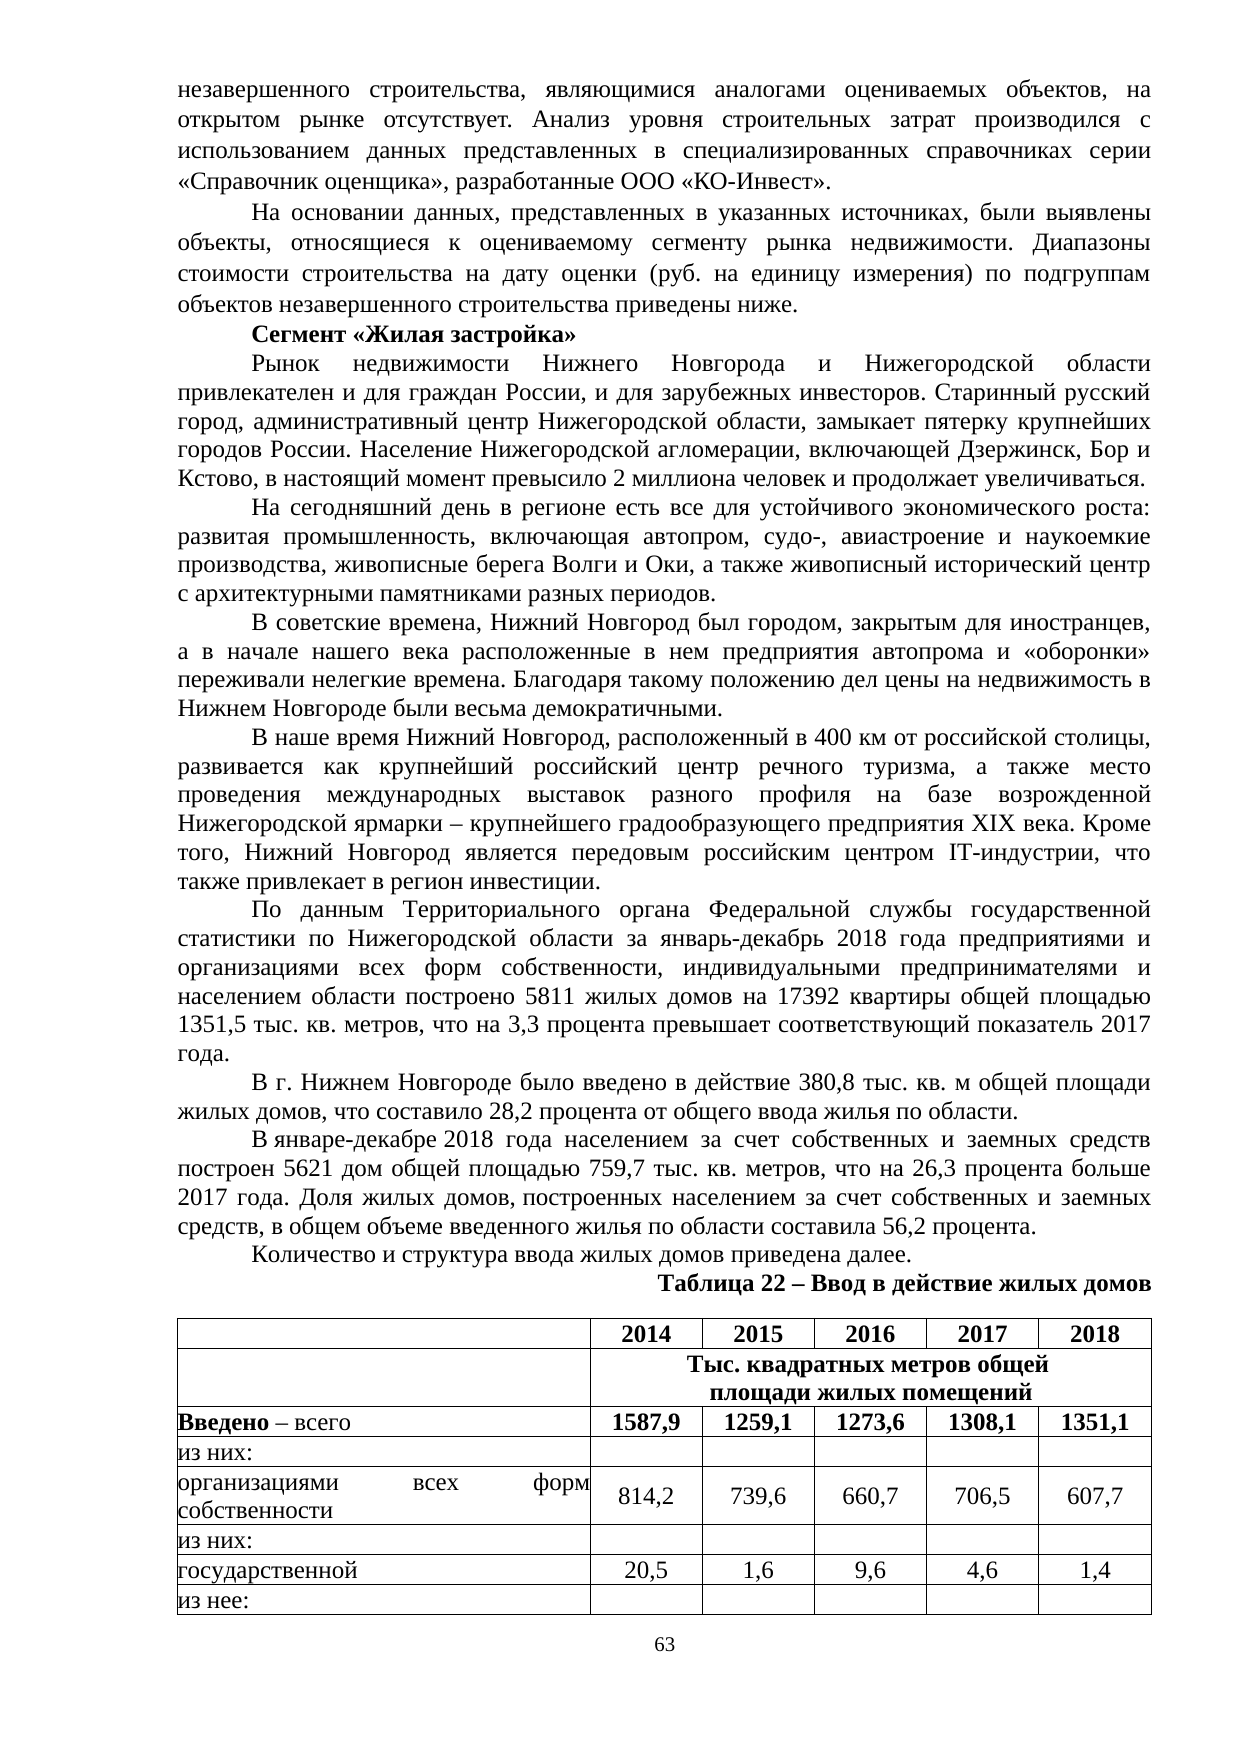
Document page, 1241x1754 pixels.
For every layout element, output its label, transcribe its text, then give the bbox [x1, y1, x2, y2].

text Таблица 22 – Ввод в действие жилых домов [177, 1268, 1152, 1297]
table_cell государственной [178, 1555, 590, 1584]
table_cell 20,5 [591, 1555, 702, 1584]
table_cell [591, 1585, 702, 1614]
text На сегодняшний день в регионе есть все для устойчивого экономического роста: развитая промышленность, включающая автопром, судо-, авиастроение и наукоемкие производства, живописные берега Волги и Оки, а также живописный исторический центр с архитектурными памятниками разных периодов. [177, 492, 1152, 607]
table_cell из них: [178, 1525, 590, 1554]
table_cell из них: [178, 1437, 590, 1466]
table_header 2017 [927, 1319, 1038, 1348]
table_header [178, 1319, 590, 1348]
table_cell 9,6 [815, 1555, 926, 1584]
table_cell [815, 1585, 926, 1614]
table_cell Введено – всего [178, 1407, 590, 1436]
table_cell [1039, 1437, 1151, 1466]
table_header 2018 [1039, 1319, 1151, 1348]
text На основании данных, представленных в указанных источниках, были выявлены объекты, относящиеся к оцениваемому сегменту рынка недвижимости. Диапазоны стоимости строительства на дату оценки (руб. на единицу измерения) по подгруппам объектов незавершенного строительства приведены ниже. [177, 197, 1152, 318]
table_cell 607,7 [1039, 1467, 1151, 1524]
table_cell [703, 1585, 814, 1614]
text Количество и структура ввода жилых домов приведена далее. [177, 1239, 1152, 1268]
table_cell 1259,1 [703, 1407, 814, 1436]
table_cell 814,2 [591, 1467, 702, 1524]
text В советские времена, Нижний Новгород был городом, закрытым для иностранцев, а в начале нашего века расположенные в нем предприятия автопрома и «оборонки» переживали нелегкие времена. Благодаря такому положению дел цены на недвижимость в Нижнем Новгороде были весьма демократичными. [177, 607, 1152, 722]
table_cell 706,5 [927, 1467, 1038, 1524]
text В г. Нижнем Новгороде было введено в действие 380,8 тыс. кв. м общей площади жилых домов, что составило 28,2 процента от общего ввода жилья по области. [177, 1067, 1152, 1124]
table_cell [927, 1585, 1038, 1614]
table_header 2016 [815, 1319, 926, 1348]
table_cell [815, 1437, 926, 1466]
table_header 2015 [703, 1319, 814, 1348]
table_cell [703, 1437, 814, 1466]
table_cell [815, 1525, 926, 1554]
table_cell 1351,1 [1039, 1407, 1151, 1436]
table_cell [1039, 1585, 1151, 1614]
table_cell [591, 1525, 702, 1554]
text Рынок недвижимости Нижнего Новгорода и Нижегородской области привлекателен и для граждан России, и для зарубежных инвесторов. Старинный русский город, административный центр Нижегородской области, замыкает пятерку крупнейших городов России. Население Нижегородской агломерации, включающей Дзержинск, Бор и Кстово, в настоящий момент превысило 2 миллиона человек и продолжает увеличиваться. [177, 348, 1152, 492]
table_cell 660,7 [815, 1467, 926, 1524]
text В январе-декабре 2018 года населением за счет собственных и заемных средств построен 5621 дом общей площадью 759,7 тыс. кв. метров, что на 26,3 процента больше 2017 года. Доля жилых домов, построенных населением за счет собственных и заемных средств, в общем объеме введенного жилья по области составила 56,2 процента. [177, 1124, 1152, 1239]
table_cell 739,6 [703, 1467, 814, 1524]
table_cell организациями всех форм собственности [178, 1467, 590, 1524]
text Сегмент «Жилая застройка» [177, 319, 1152, 348]
table_cell [1039, 1525, 1151, 1554]
table_cell 1587,9 [591, 1407, 702, 1436]
table_cell [927, 1525, 1038, 1554]
table_cell 1,6 [703, 1555, 814, 1584]
table_cell 4,6 [927, 1555, 1038, 1584]
table_cell 1,4 [1039, 1555, 1151, 1584]
table_cell [927, 1437, 1038, 1466]
table_cell 1308,1 [927, 1407, 1038, 1436]
table_cell 1273,6 [815, 1407, 926, 1436]
text незавершенного строительства, являющимися аналогами оцениваемых объектов, на открытом рынке отсутствует. Анализ уровня строительных затрат производился с использованием данных представленных в специализированных справочниках серии «Справочник оценщика», разработанные ООО «КО-Инвест». [177, 74, 1152, 195]
table_cell [703, 1525, 814, 1554]
text В наше время Нижний Новгород, расположенный в 400 км от российской столицы, развивается как крупнейший российский центр речного туризма, а также место проведения международных выставок разного профиля на базе возрожденной Нижегородской ярмарки – крупнейшего градообразующего предприятия XIX века. Кроме того, Нижний Новгород является передовым российским центром IT-индустрии, что также привлекает в регион инвестиции. [177, 722, 1152, 894]
table_cell Тыс. квадратных метров общей площади жилых помещений [591, 1349, 1151, 1406]
table_cell из нее: [178, 1585, 590, 1614]
table_cell [591, 1437, 702, 1466]
table_header 2014 [591, 1319, 702, 1348]
text По данным Территориального органа Федеральной службы государственной статистики по Нижегородской области за январь-декабрь 2018 года предприятиями и организациями всех форм собственности, индивидуальными предпринимателями и населением области построено 5811 жилых домов на 17392 квартиры общей площадью 1351,5 тыс. кв. метров, что на 3,3 процента превышает соответствующий показатель 2017 года. [177, 894, 1152, 1067]
table_cell [178, 1349, 590, 1406]
